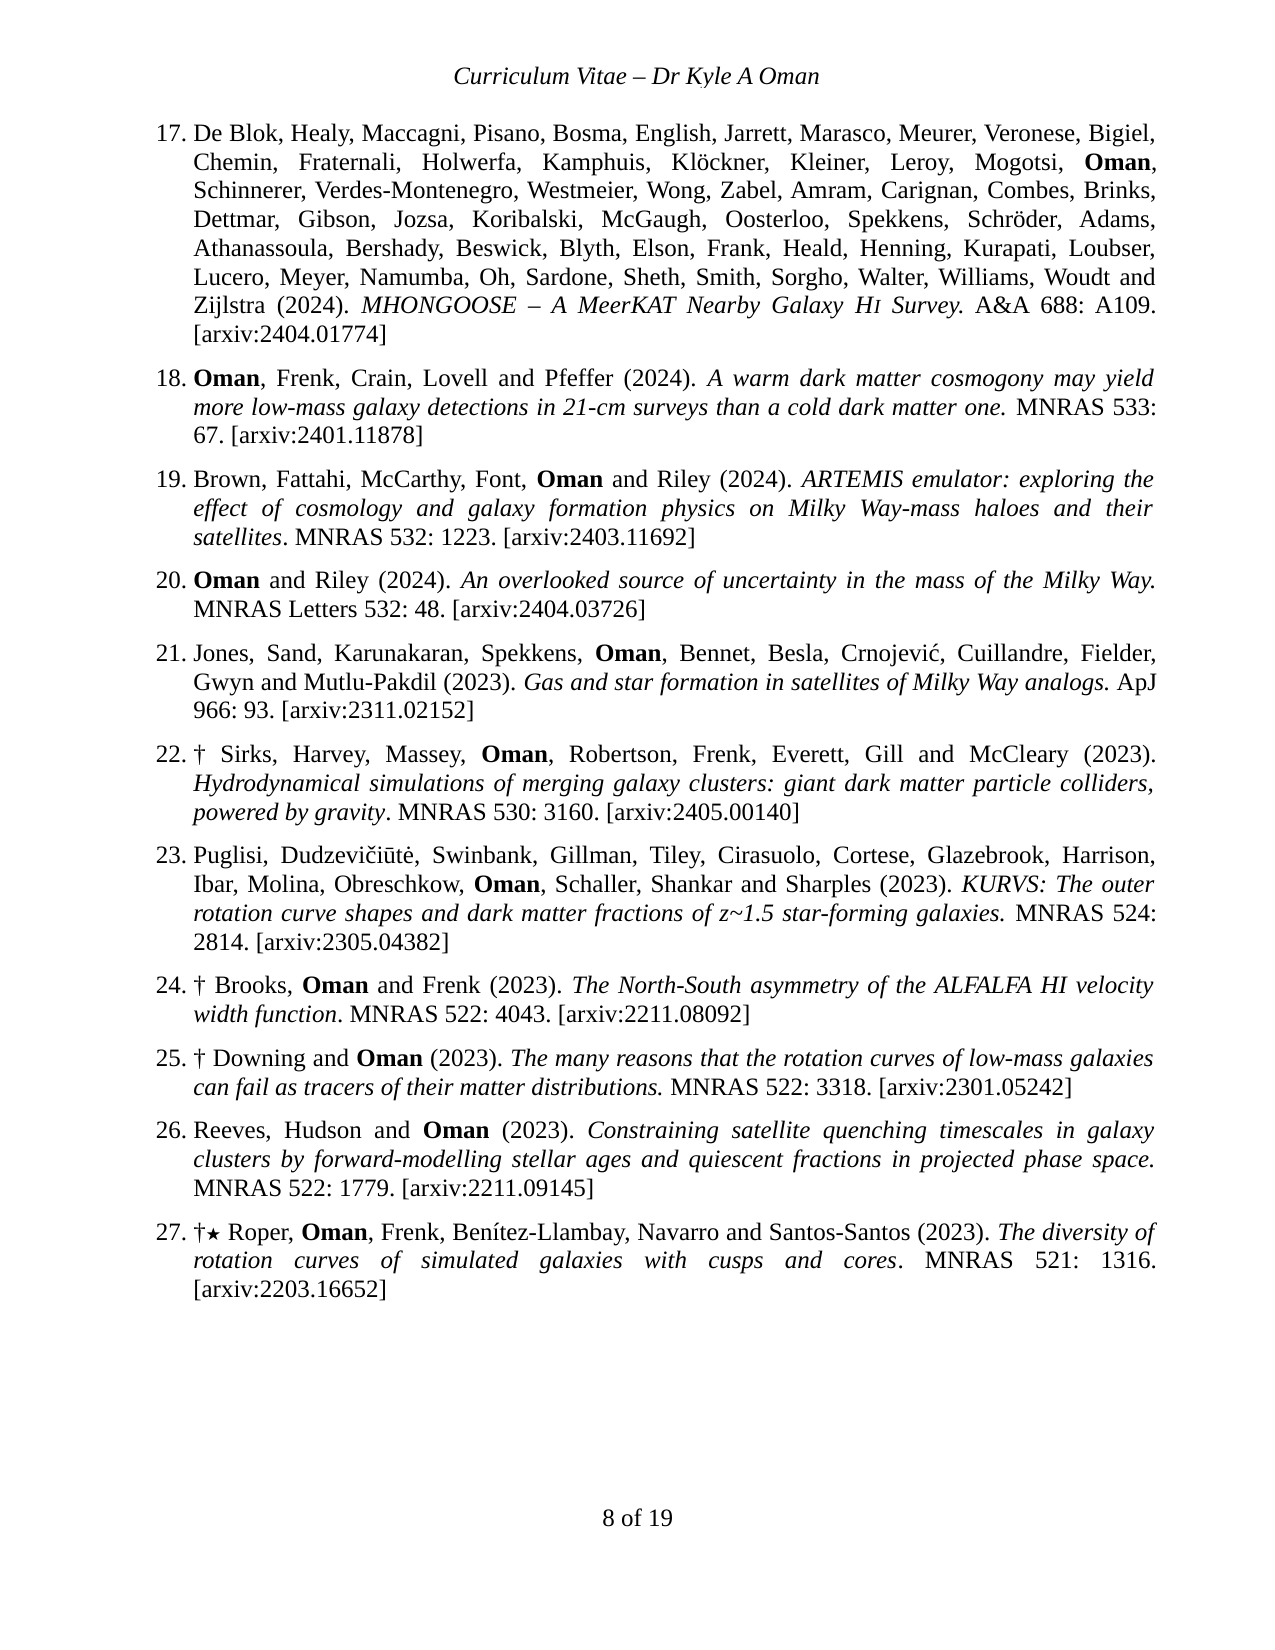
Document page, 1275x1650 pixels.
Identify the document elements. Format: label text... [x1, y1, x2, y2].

list Reeves, Hudson and Oman (2023). Constraining satellite quenching timescales in galaxy clusters by forward-modelling stellar ages and quiescent fractions in projected phase space. MNRAS 522: 1779. [arxiv:2211.09145] [156, 1115, 1157, 1202]
list † Sirks, Harvey, Massey, Oman, Robertson, Frenk, Everett, Gill and McCleary (2023). Hydrodynamical simulations of merging galaxy clusters: giant dark matter particle colliders, powered by gravity. MNRAS 530: 3160. [arxiv:2405.00140] [156, 739, 1157, 825]
list Jones, Sand, Karunakaran, Spekkens, Oman, Bennet, Besla, Crnojević, Cuillandre, Fielder, Gwyn and Mutlu-Pakdil (2023). Gas and star formation in satellites of Milky Way analogs. ApJ 966: 93. [arxiv:2311.02152] [156, 638, 1157, 724]
list Brown, Fattahi, McCarthy, Font, Oman and Riley (2024). ARTEMIS emulator: exploring the effect of cosmology and galaxy formation physics on Milky Way-mass haloes and their satellites. MNRAS 532: 1223. [arxiv:2403.11692] [156, 464, 1157, 550]
list †★ Roper, Oman, Frenk, Benítez-Llambay, Navarro and Santos-Santos (2023). The diversity of rotation curves of simulated galaxies with cusps and cores. MNRAS 521: 1316. [arxiv:2203.16652] [156, 1217, 1157, 1303]
list † Brooks, Oman and Frenk (2023). The North-South asymmetry of the ALFALFA HI velocity width function. MNRAS 522: 4043. [arxiv:2211.08092] [156, 970, 1157, 1028]
list Oman, Frenk, Crain, Lovell and Pfeffer (2024). A warm dark matter cosmogony may yield more low-mass galaxy detections in 21-cm surveys than a cold dark matter one. MNRAS 533: 67. [arxiv:2401.11878] [156, 363, 1157, 449]
list De Blok, Healy, Maccagni, Pisano, Bosma, English, Jarrett, Marasco, Meurer, Veronese, Bigiel, Chemin, Fraternali, Holwerfa, Kamphuis, Klöckner, Kleiner, Leroy, Mogotsi, Oman, Schinnerer, Verdes-Montenegro, Westmeier, Wong, Zabel, Amram, Carignan, Combes, Brinks, Dettmar, Gibson, Jozsa, Koribalski, McGaugh, Oosterloo, Spekkens, Schröder, Adams, Athanassoula, Bershady, Beswick, Blyth, Elson, Frank, Heald, Henning, Kurapati, Loubser, Lucero, Meyer, Namumba, Oh, Sardone, Sheth, Smith, Sorgho, Walter, Williams, Woudt and Zijlstra (2024). MHONGOOSE – A MeerKAT Nearby Galaxy Hi Survey. A&A 688: A109. [arxiv:2404.01774] [156, 118, 1157, 348]
list Oman and Riley (2024). An overlooked source of uncertainty in the mass of the Milky Way. MNRAS Letters 532: 48. [arxiv:2404.03726] [156, 565, 1157, 623]
list † Downing and Oman (2023). The many reasons that the rotation curves of low-mass galaxies can fail as tracers of their matter distributions. MNRAS 522: 3318. [arxiv:2301.05242] [156, 1043, 1157, 1100]
list Puglisi, Dudzevičiūtė, Swinbank, Gillman, Tiley, Cirasuolo, Cortese, Glazebrook, Harrison, Ibar, Molina, Obreschkow, Oman, Schaller, Shankar and Sharples (2023). KURVS: The outer rotation curve shapes and dark matter fractions of z~1.5 star-forming galaxies. MNRAS 524: 2814. [arxiv:2305.04382] [156, 840, 1157, 955]
